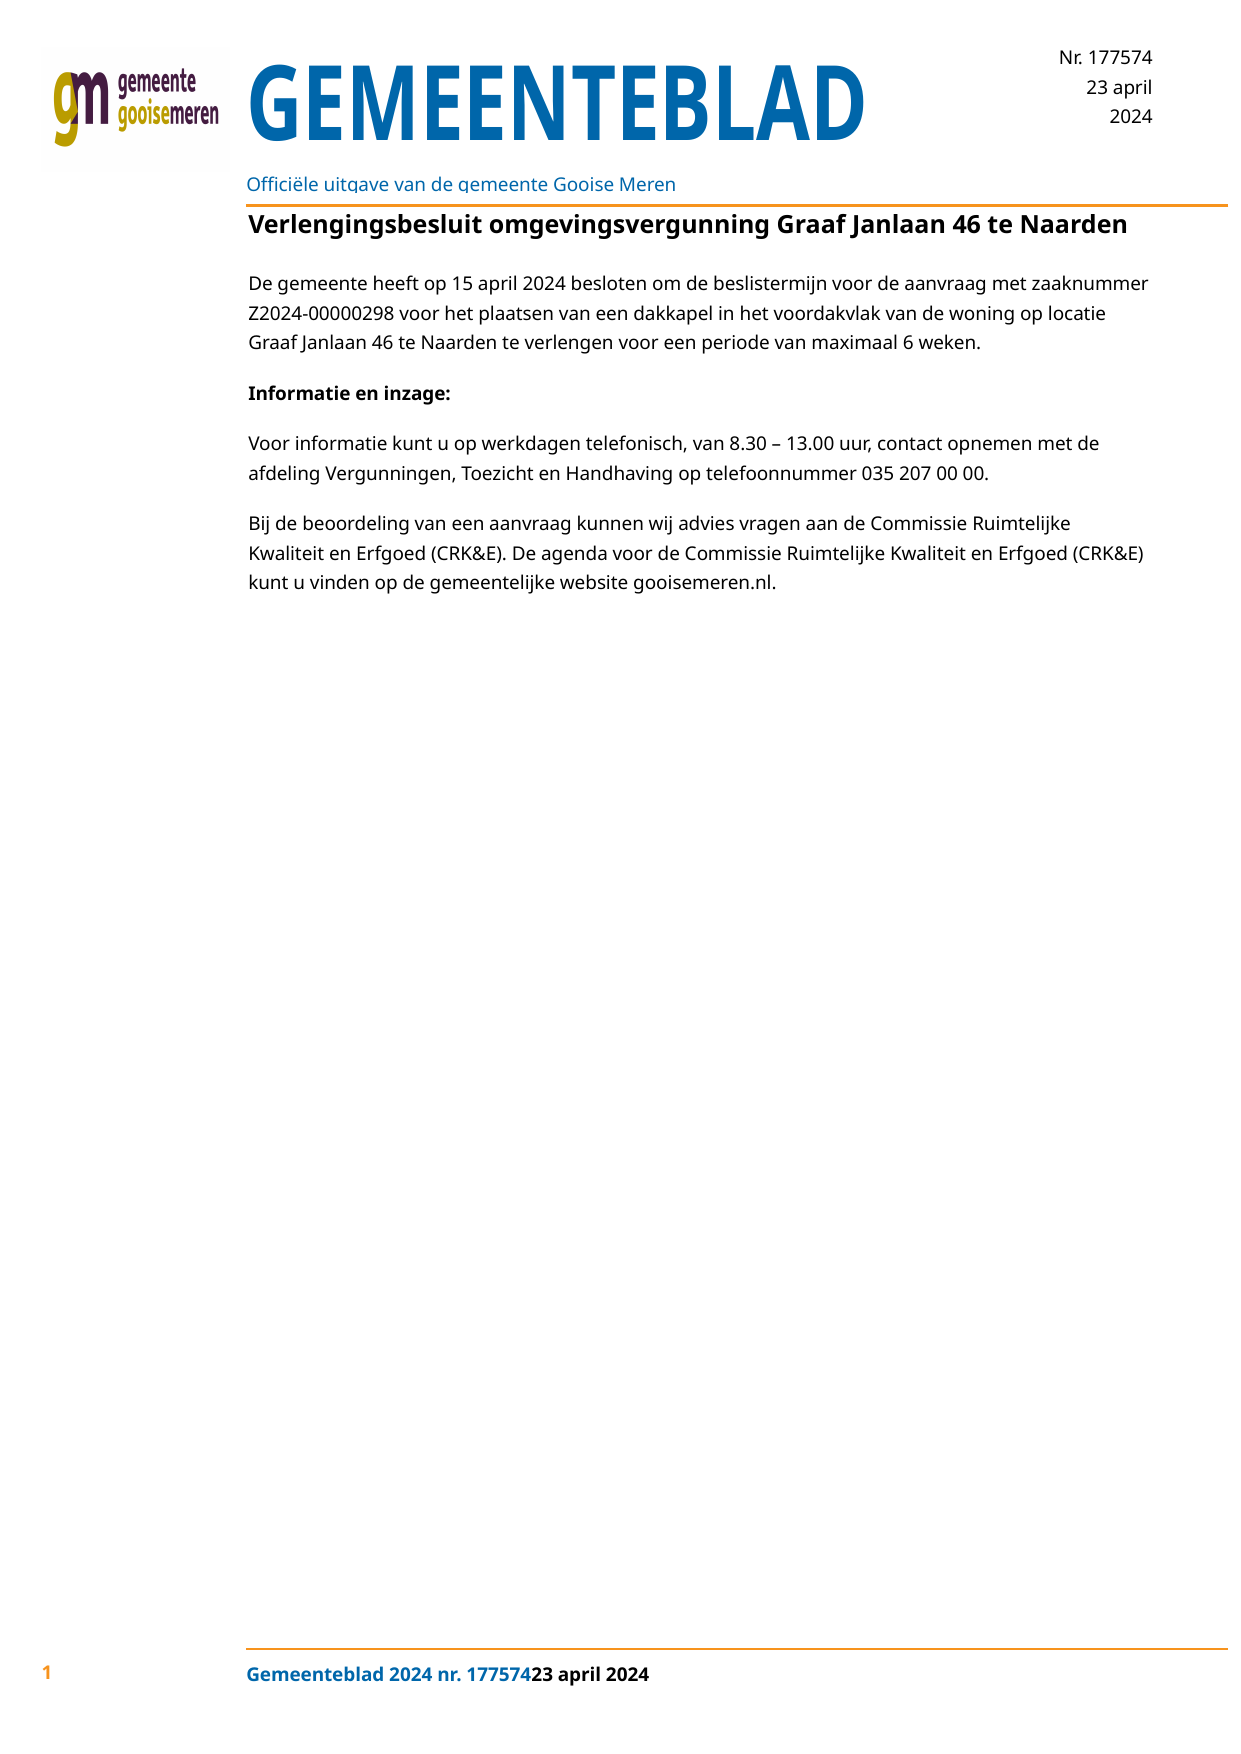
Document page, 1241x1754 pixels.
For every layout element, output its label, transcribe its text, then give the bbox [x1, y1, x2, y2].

text Voor informatie kunt u op werkdagen telefonisch, van 8.30 – 13.00 uur, contact opnemen met de afdeling Vergunningen, Toezicht en Handhaving op telefoonnummer 035 207 00 00. [248, 430, 1152, 486]
text Verlengingsbesluit omgevingsvergunning Graaf Janlaan 46 te Naarden [248, 207, 1152, 241]
text De gemeente heeft op 15 april 2024 besloten om de beslistermijn voor de aanvraag met zaaknummer Z2024-00000298 voor het plaatsen van een dakkapel in het voordakvlak van de woning op locatie Graaf Janlaan 46 te Naarden te verlengen voor een periode van maximaal 6 weken. [248, 270, 1152, 355]
text Bij de beoordeling van een aanvraag kunnen wij advies vragen aan de Commissie Ruimtelijke Kwaliteit en Erfgoed (CRK&E). De agenda voor de Commissie Ruimtelijke Kwaliteit en Erfgoed (CRK&E) kunt u vinden op de gemeentelijke website gooisemeren.nl. [248, 510, 1152, 595]
picture [41, 47, 231, 172]
text Informatie en inzage: [248, 380, 1152, 406]
